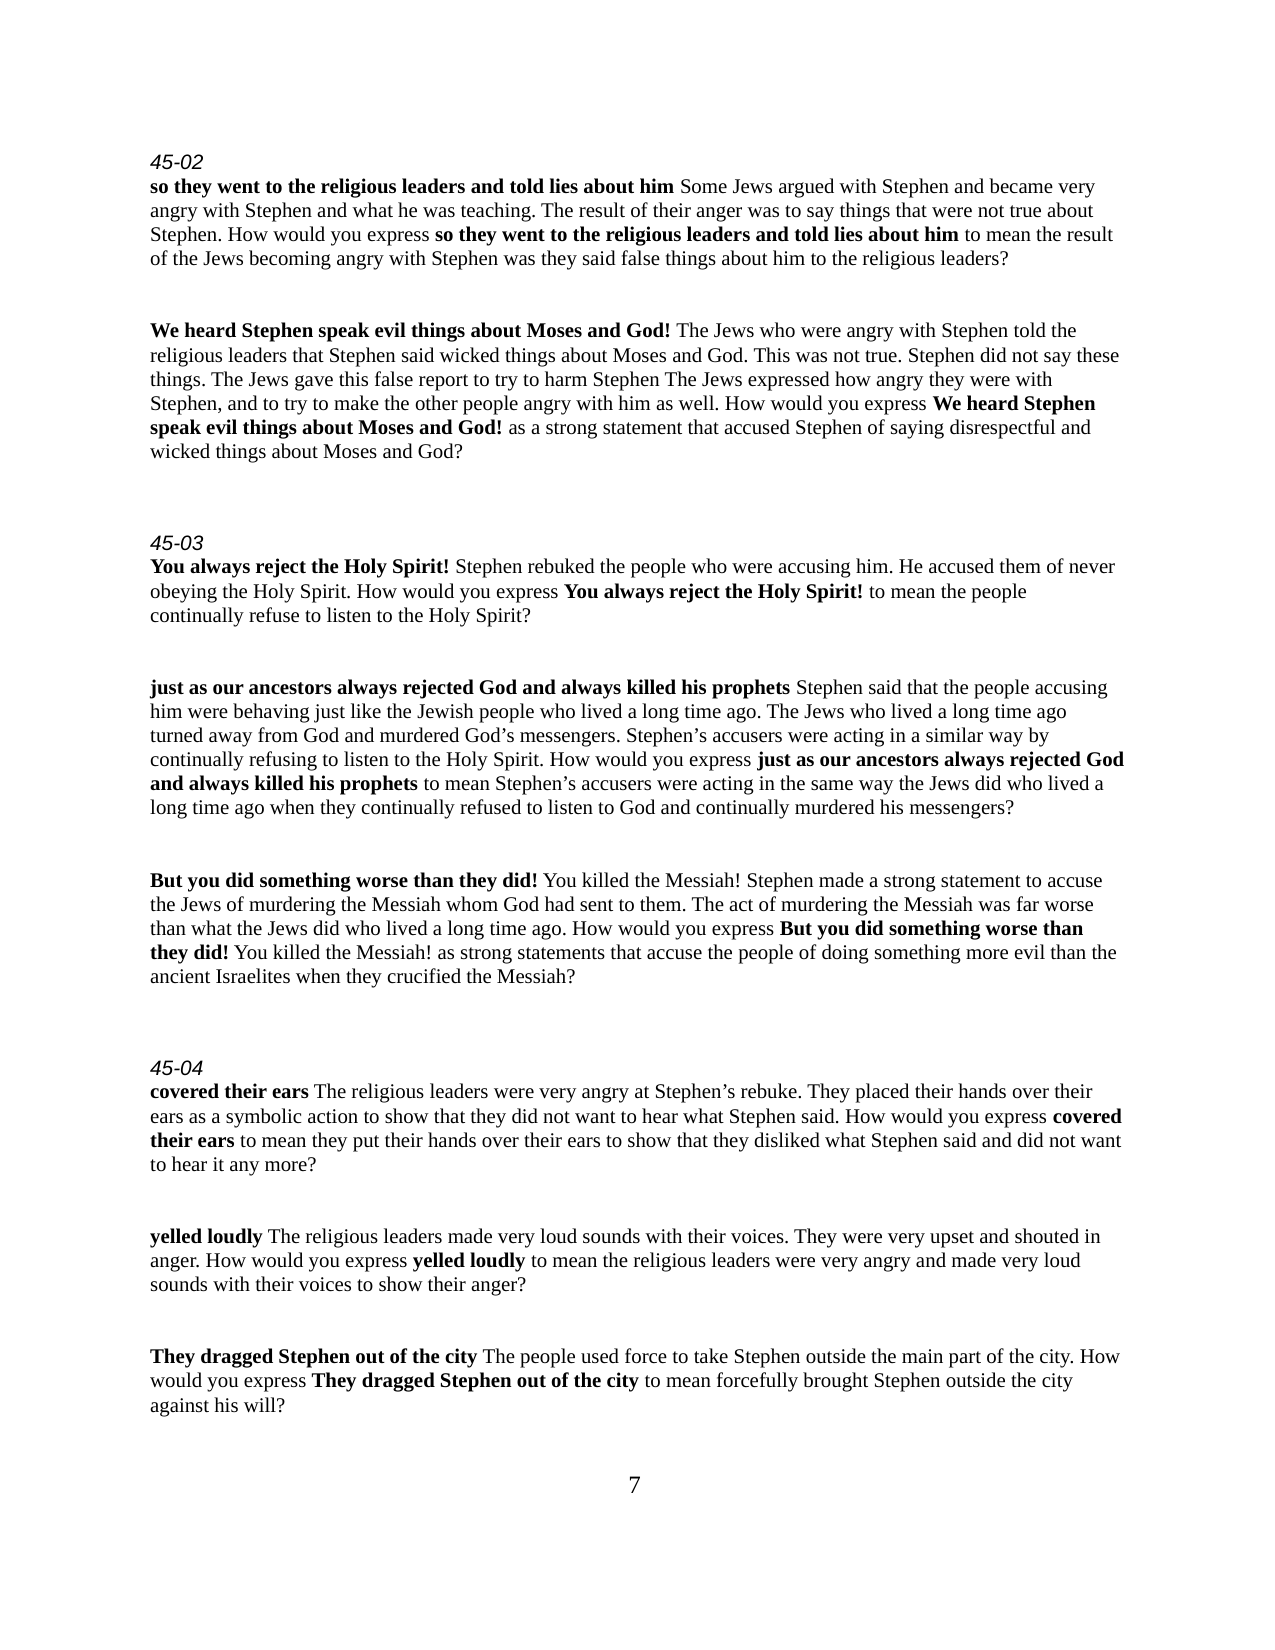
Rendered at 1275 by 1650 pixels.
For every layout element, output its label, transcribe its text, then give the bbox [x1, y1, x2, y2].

text covered their ears The religious leaders were very angry at Stephen’s rebuke. They placed their hands over their ears as a symbolic action to show that they did not want to hear what Stephen said. How would you express covered their ears to mean they put their hands over their ears to show that they disliked what Stephen said and did not want to hear it any more? [150, 1079, 1125, 1176]
subtitle 45-02 [150, 150, 1125, 174]
text yelled loudly The religious leaders made very loud sounds with their voices. They were very upset and shouted in anger. How would you express yelled loudly to mean the religious leaders were very angry and made very loud sounds with their voices to show their anger? [150, 1224, 1125, 1296]
text They dragged Stephen out of the city The people used force to take Stephen outside the main part of the city. How would you express They dragged Stephen out of the city to mean forcefully brought Stephen outside the city against his will? [150, 1344, 1125, 1417]
text But you did something worse than they did! You killed the Messiah! Stephen made a strong statement to accuse the Jews of murdering the Messiah whom God had sent to them. The act of murdering the Messiah was far worse than what the Jews did who lived a long time ago. How would you express But you did something worse than they did! You killed the Messiah! as strong statements that accuse the people of doing something more evil than the ancient Israelites when they crucified the Messiah? [150, 867, 1125, 988]
text so they went to the religious leaders and told lies about him Some Jews argued with Stephen and became very angry with Stephen and what he was teaching. The result of their anger was to say things that were not true about Stephen. How would you express so they went to the religious leaders and told lies about him to mean the result of the Jews becoming angry with Stephen was they said false things about him to the religious leaders? [150, 174, 1125, 270]
text just as our ancestors always rejected God and always killed his prophets Stephen said that the people accusing him were behaving just like the Jewish people who lived a long time ago. The Jews who lived a long time ago turned away from God and murdered God’s messengers. Stephen’s accusers were acting in a similar way by continually refusing to listen to the Holy Spirit. How would you express just as our ancestors always rejected God and always killed his prophets to mean Stephen’s accusers were acting in the same way the Jews did who lived a long time ago when they continually refused to listen to God and continually murdered his messengers? [150, 675, 1125, 819]
subtitle 45-03 [150, 531, 1125, 554]
text We heard Stephen speak evil things about Moses and God! The Jews who were angry with Stephen told the religious leaders that Stephen said wicked things about Moses and God. This was not true. Stephen did not say these things. The Jews gave this false report to try to harm Stephen The Jews expressed how angry they were with Stephen, and to try to make the other people angry with him as well. How would you express We heard Stephen speak evil things about Moses and God! as a strong statement that accused Stephen of saying disrespectful and wicked things about Moses and God? [150, 318, 1125, 463]
subtitle 45-04 [150, 1056, 1125, 1079]
text You always reject the Holy Spirit! Stephen rebuked the people who were accusing him. He accused them of never obeying the Holy Spirit. How would you express You always reject the Holy Spirit! to mean the people continually refuse to listen to the Holy Spirit? [150, 554, 1125, 627]
